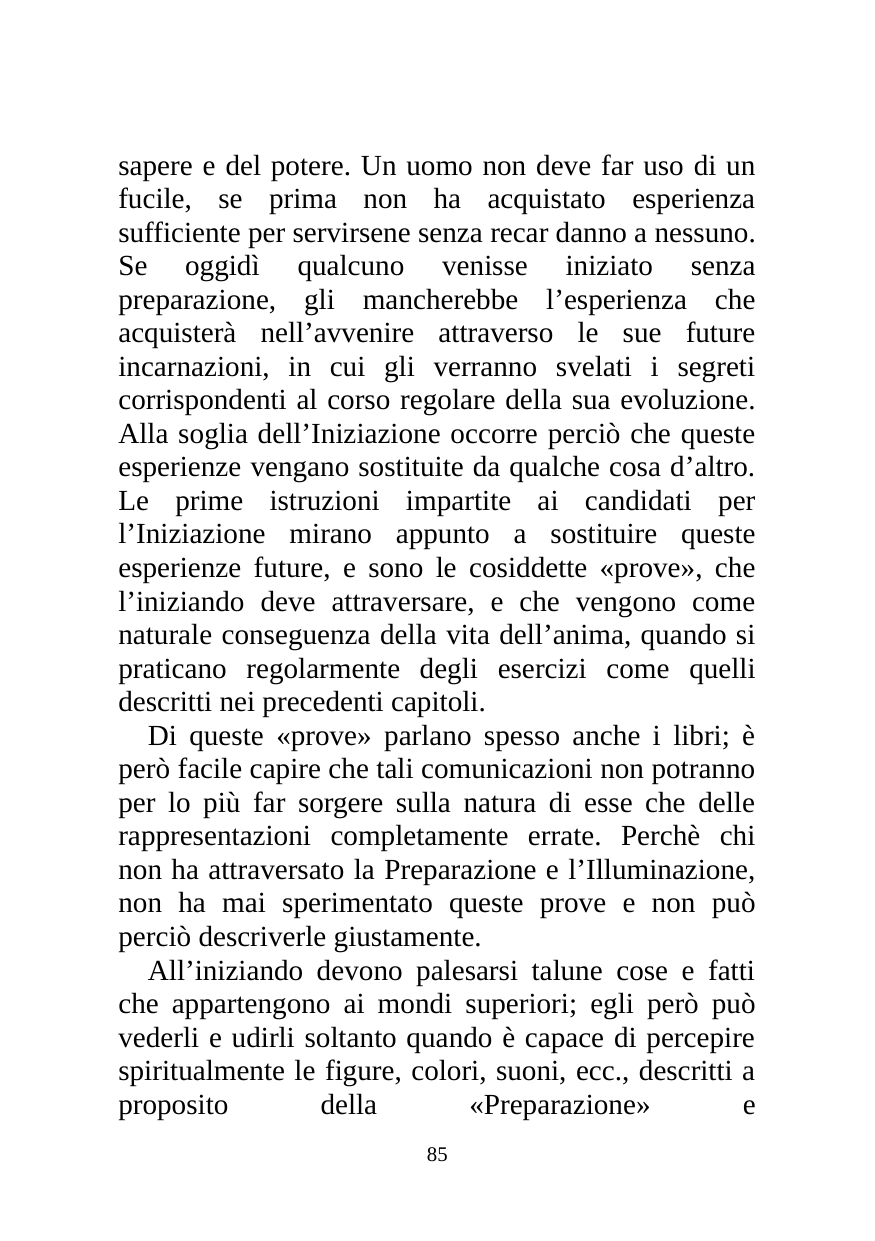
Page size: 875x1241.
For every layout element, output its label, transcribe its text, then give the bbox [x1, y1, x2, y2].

text sapere e del potere. Un uomo non deve far uso di un fucile, se prima non ha acquistato esperienza sufficiente per servirsene senza recar danno a nessuno. Se oggidì qualcuno venisse iniziato senza preparazione, gli mancherebbe l’esperienza che acquisterà nell’avvenire attraverso le sue future incarnazioni, in cui gli verranno svelati i segreti corrispondenti al corso regolare della sua evoluzione. Alla soglia dell’Iniziazione occorre perciò che queste esperienze vengano sostituite da qualche cosa d’altro. Le prime istruzioni impartite ai candidati per l’Iniziazione mirano appunto a sostituire queste esperienze future, e sono le cosiddette «prove», che l’iniziando deve attraversare, e che vengono come naturale conseguenza della vita dell’anima, quando si praticano regolarmente degli esercizi come quelli descritti nei precedenti capitoli. [118, 148, 756, 718]
text Di queste «prove» parlano spesso anche i libri; è però facile capire che tali comunicazioni non potranno per lo più far sorgere sulla natura di esse che delle rappresentazioni completamente errate. Perchè chi non ha attraversato la Preparazione e l’Illuminazione, non ha mai sperimentato queste prove e non può perciò descriverle giustamente. [118, 718, 756, 953]
text All’iniziando devono palesarsi talune cose e fatti che appartengono ai mondi superiori; egli però può vederli e udirli soltanto quando è capace di percepire spiritualmente le figure, colori, suoni, ecc., descritti a proposito della «Preparazione» e [118, 953, 756, 1120]
